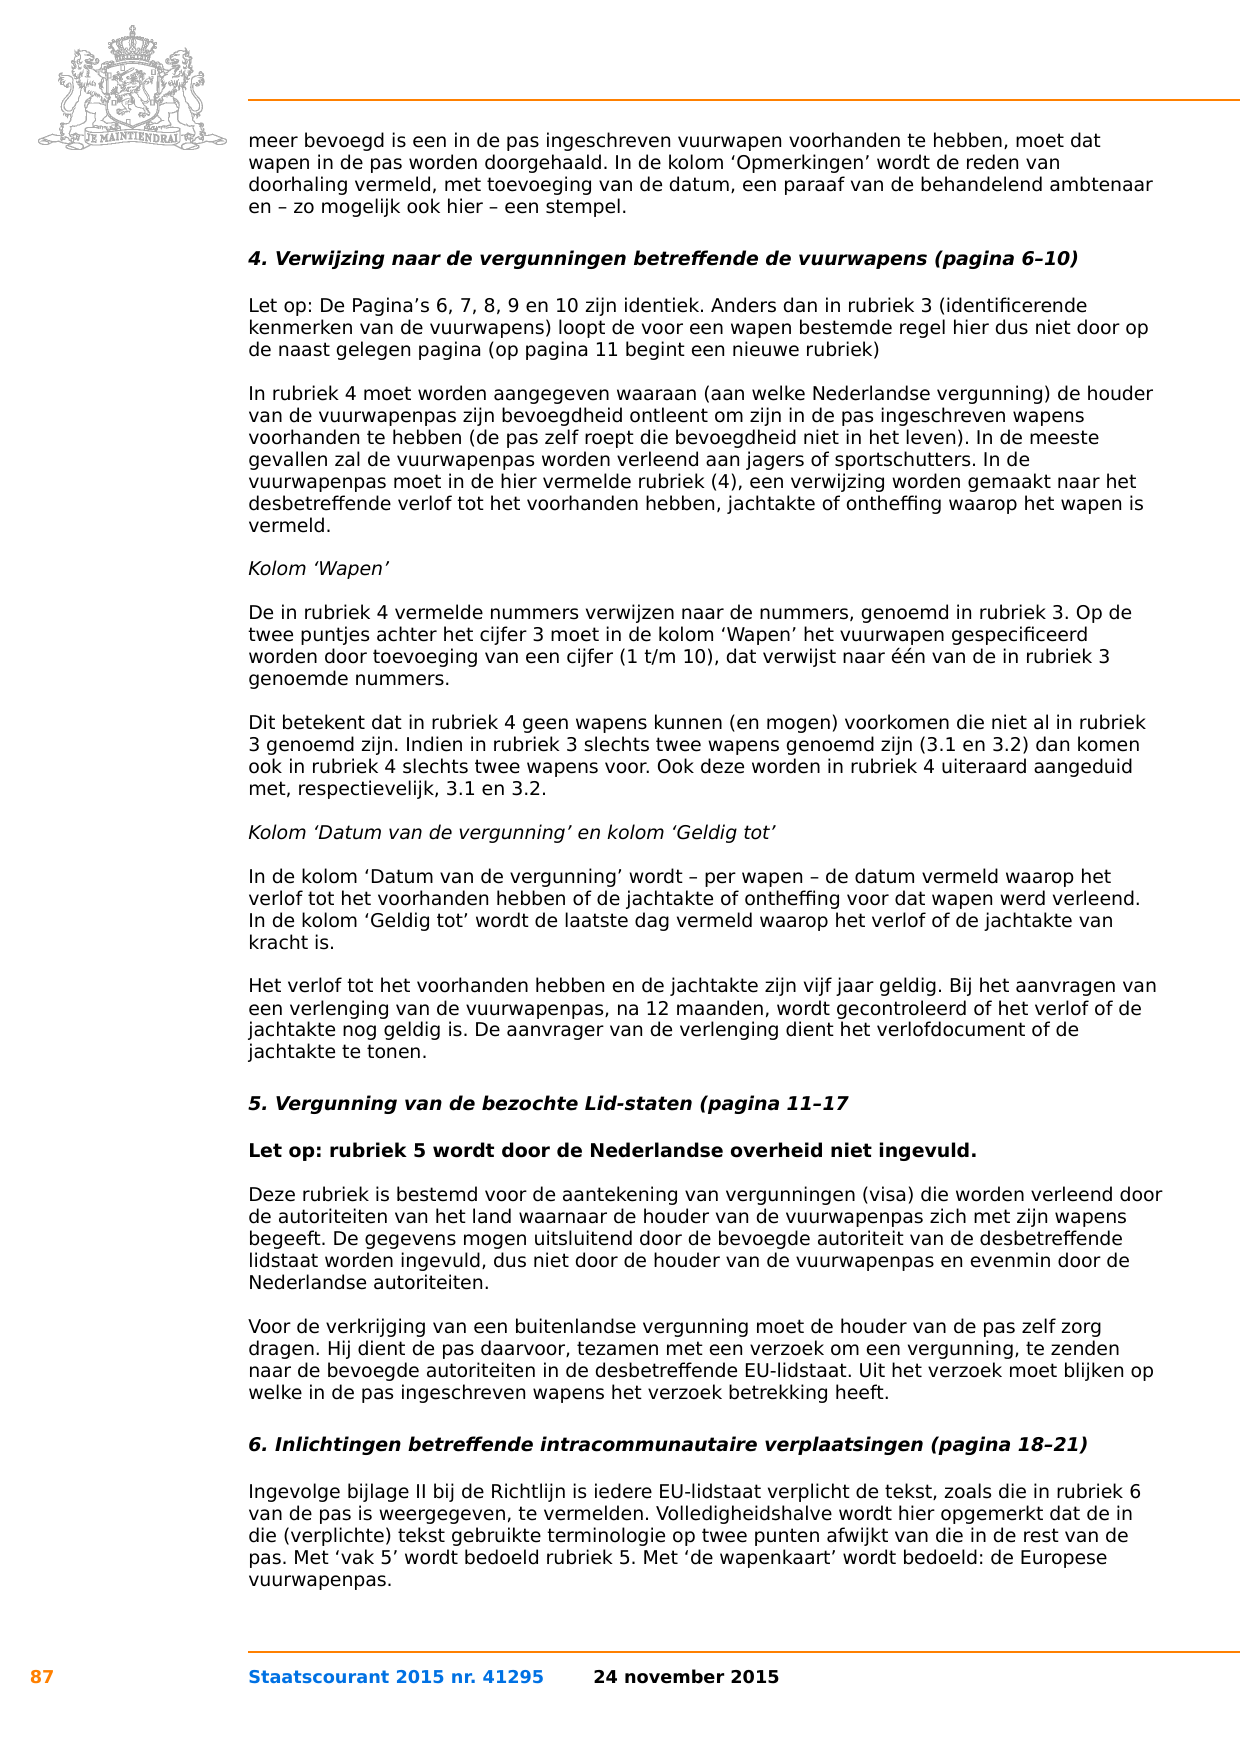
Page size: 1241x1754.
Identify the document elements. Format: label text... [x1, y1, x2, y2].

subtitle Kolom ‘Datum van de vergunning’ en kolom ‘Geldig tot’ [248, 822, 1163, 844]
text In rubriek 4 moet worden aangegeven waaraan (aan welke Nederlandse vergunning) de houder van de vuurwapenpas zijn bevoegdheid ontleent om zijn in de pas ingeschreven wapens voorhanden te hebben (de pas zelf roept die bevoegdheid niet in het leven). In de meeste gevallen zal de vuurwapenpas worden verleend aan jagers of sportschutters. In de vuurwapenpas moet in de hier vermelde rubriek (4), een verwijzing worden gemaakt naar het desbetreffende verlof tot het voorhanden hebben, jachtakte of ontheffing waarop het wapen is vermeld. [248, 383, 1163, 536]
text Let op: De Pagina’s 6, 7, 8, 9 en 10 zijn identiek. Anders dan in rubriek 3 (identificerende kenmerken van de vuurwapens) loopt de voor een wapen bestemde regel hier dus niet door op de naast gelegen pagina (op pagina 11 begint een nieuwe rubriek) [248, 295, 1163, 361]
text Voor de verkrijging van een buitenlandse vergunning moet de houder van de pas zelf zorg dragen. Hij dient de pas daarvoor, tezamen met een verzoek om een vergunning, te zenden naar de bevoegde autoriteiten in de desbetreffende EU-lidstaat. Uit het verzoek moet blijken op welke in de pas ingeschreven wapens het verzoek betrekking heeft. [248, 1316, 1163, 1404]
subtitle 5. Vergunning van de bezochte Lid-staten (pagina 11–17 [248, 1093, 1163, 1115]
text In de kolom ‘Datum van de vergunning’ wordt – per wapen – de datum vermeld waarop het verlof tot het voorhanden hebben of de jachtakte of ontheffing voor dat wapen werd verleend. In de kolom ‘Geldig tot’ wordt de laatste dag vermeld waarop het verlof of de jachtakte van kracht is. [248, 866, 1163, 953]
text Let op: rubriek 5 wordt door de Nederlandse overheid niet ingevuld. [248, 1140, 1163, 1162]
text Het verlof tot het voorhanden hebben en de jachtakte zijn vijf jaar geldig. Bij het aanvragen van een verlenging van de vuurwapenpas, na 12 maanden, wordt gecontroleerd of het verlof of de jachtakte nog geldig is. De aanvrager van de verlenging dient het verlofdocument of de jachtakte te tonen. [248, 975, 1163, 1063]
picture [38, 25, 227, 150]
text meer bevoegd is een in de pas ingeschreven vuurwapen voorhanden te hebben, moet dat wapen in de pas worden doorgehaald. In de kolom ‘Opmerkingen’ wordt de reden van doorhaling vermeld, met toevoeging van de datum, een paraaf van de behandelend ambtenaar en – zo mogelijk ook hier – een stempel. [248, 130, 1163, 218]
text De in rubriek 4 vermelde nummers verwijzen naar de nummers, genoemd in rubriek 3. Op de twee puntjes achter het cijfer 3 moet in de kolom ‘Wapen’ het vuurwapen gespecificeerd worden door toevoeging van een cijfer (1 t/m 10), dat verwijst naar één van de in rubriek 3 genoemde nummers. [248, 602, 1163, 690]
subtitle 6. Inlichtingen betreffende intracommunautaire verplaatsingen (pagina 18–21) [248, 1434, 1163, 1456]
subtitle 4. Verwijzing naar de vergunningen betreffende de vuurwapens (pagina 6–10) [248, 248, 1163, 270]
text Deze rubriek is bestemd voor de aantekening van vergunningen (visa) die worden verleend door de autoriteiten van het land waarnaar de houder van de vuurwapenpas zich met zijn wapens begeeft. De gegevens mogen uitsluitend door de bevoegde autoriteit van de desbetreffende lidstaat worden ingevuld, dus niet door de houder van de vuurwapenpas en evenmin door de Nederlandse autoriteiten. [248, 1184, 1163, 1294]
subtitle Kolom ‘Wapen’ [248, 558, 1163, 580]
text Ingevolge bijlage II bij de Richtlijn is iedere EU-lidstaat verplicht de tekst, zoals die in rubriek 6 van de pas is weergegeven, te vermelden. Volledigheidshalve wordt hier opgemerkt dat de in die (verplichte) tekst gebruikte terminologie op twee punten afwijkt van die in de rest van de pas. Met ‘vak 5’ wordt bedoeld rubriek 5. Met ‘de wapenkaart’ wordt bedoeld: de Europese vuurwapenpas. [248, 1481, 1163, 1591]
text Dit betekent dat in rubriek 4 geen wapens kunnen (en mogen) voorkomen die niet al in rubriek 3 genoemd zijn. Indien in rubriek 3 slechts twee wapens genoemd zijn (3.1 en 3.2) dan komen ook in rubriek 4 slechts twee wapens voor. Ook deze worden in rubriek 4 uiteraard aangeduid met, respectievelijk, 3.1 en 3.2. [248, 712, 1163, 800]
